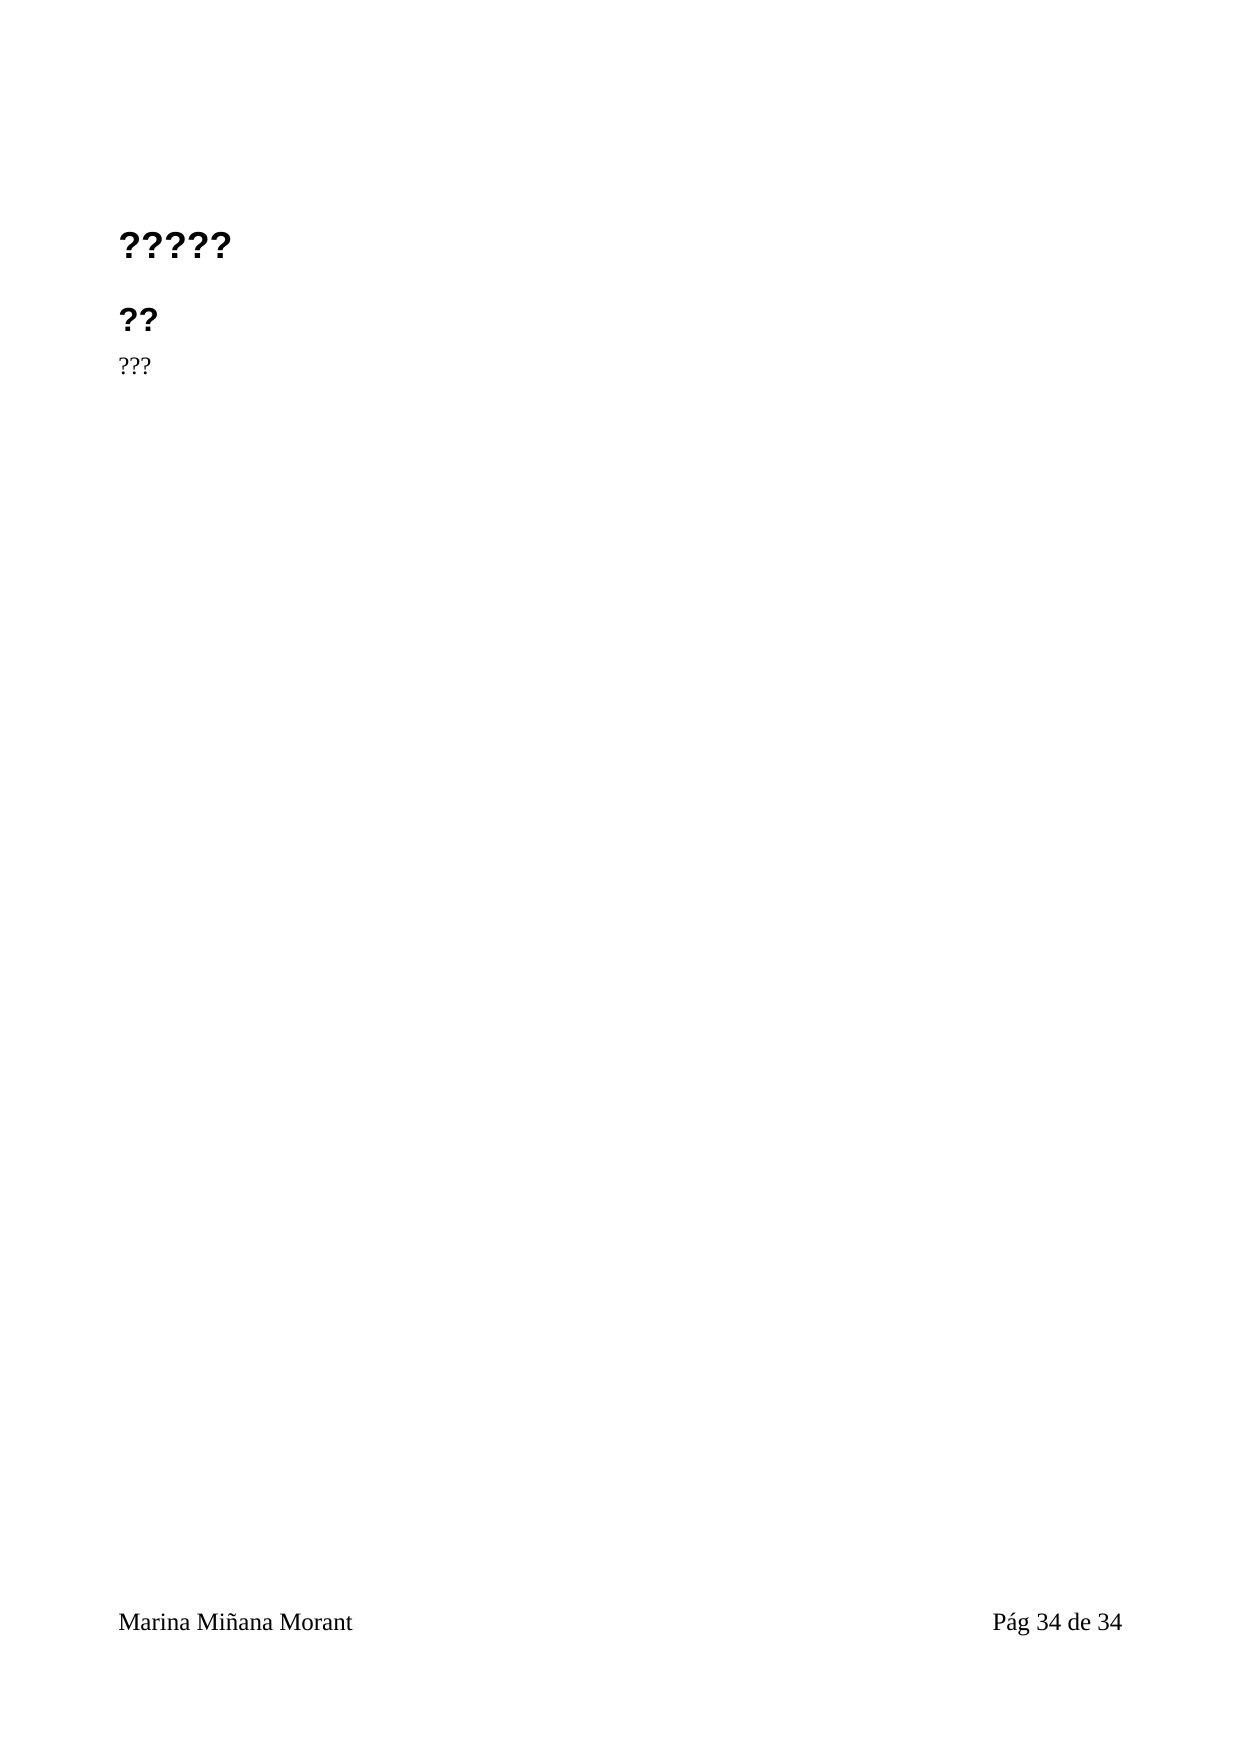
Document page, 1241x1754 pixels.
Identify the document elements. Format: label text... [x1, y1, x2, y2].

text ??? [118, 351, 1122, 380]
subtitle ????? [118, 224, 1122, 267]
subtitle ?? [118, 300, 1122, 339]
